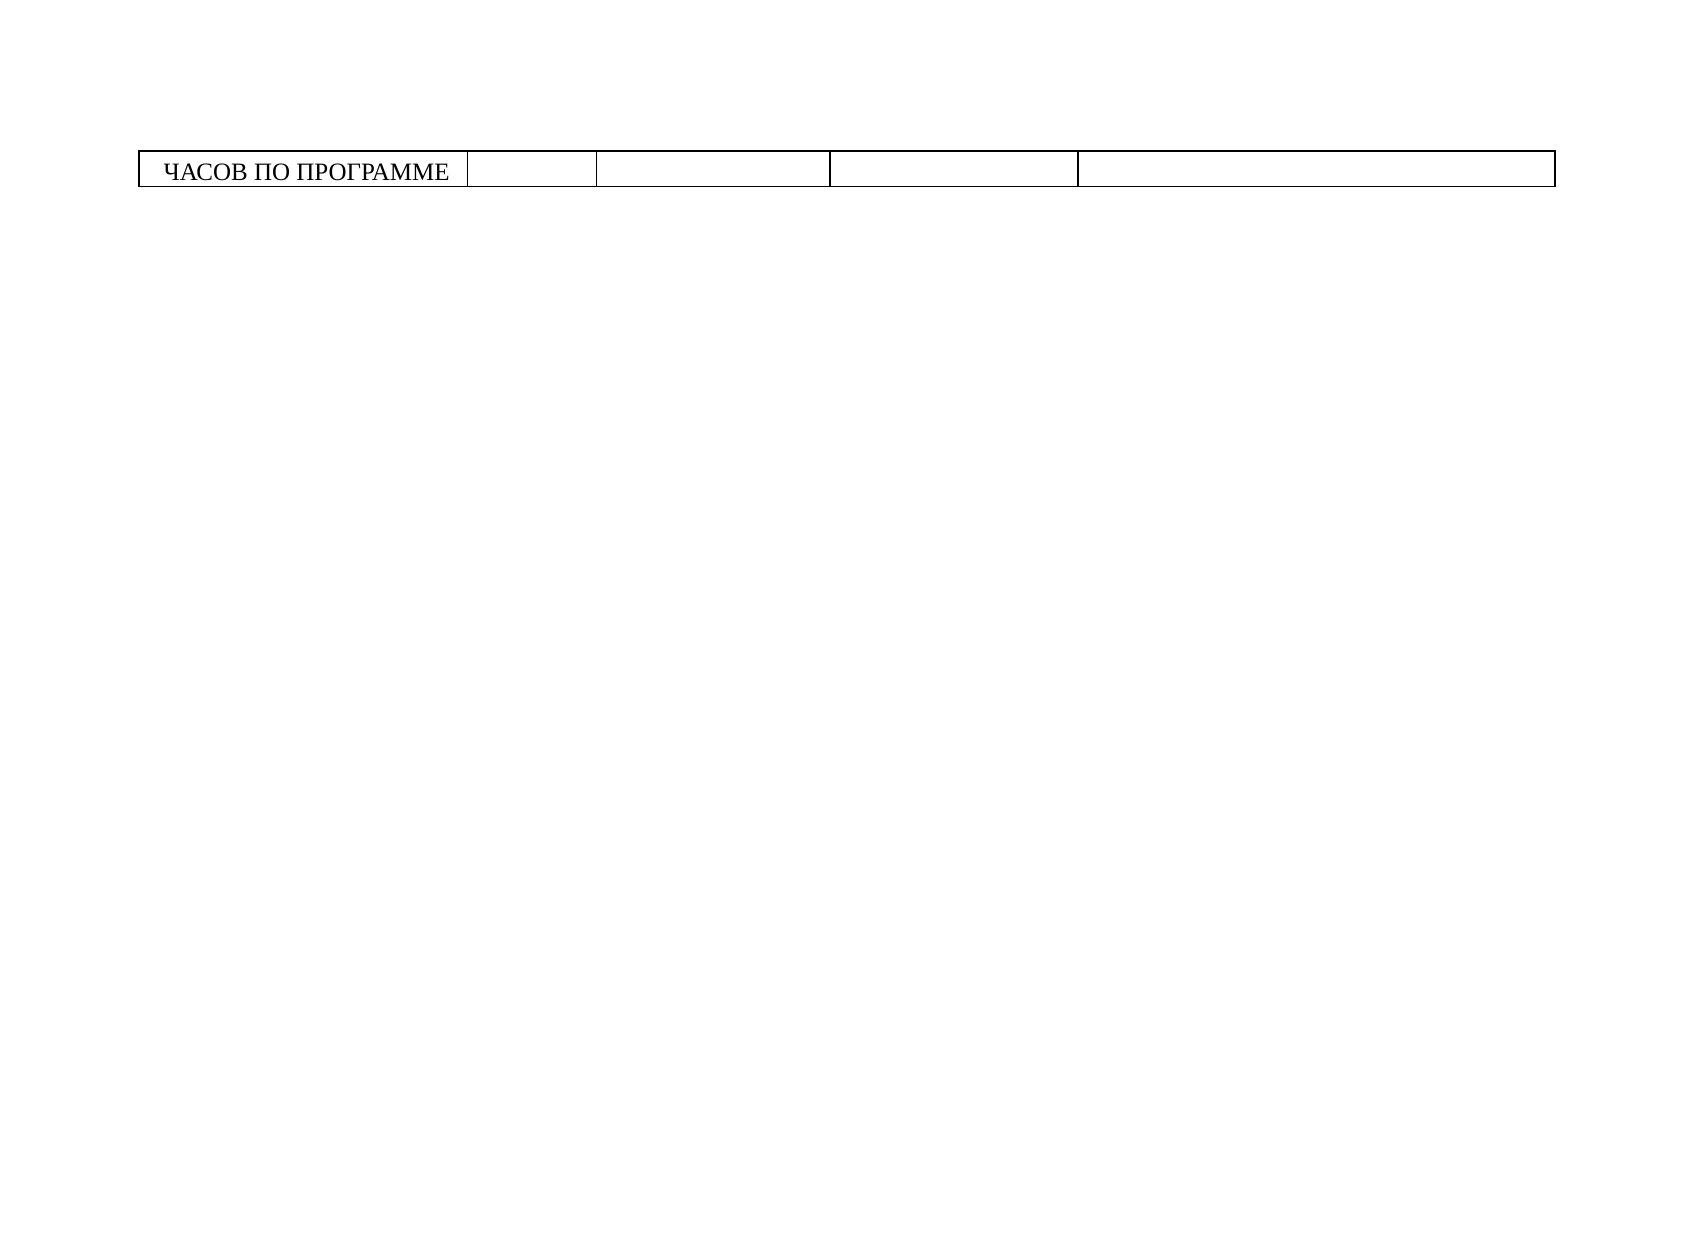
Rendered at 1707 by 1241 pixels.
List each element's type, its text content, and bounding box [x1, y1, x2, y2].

table_cell ЧАСОВ ПО ПРОГРАММЕ [140, 152, 467, 186]
table_cell [597, 152, 829, 186]
table_cell [468, 152, 596, 186]
table_cell [831, 152, 1077, 186]
table_cell [1079, 152, 1554, 186]
